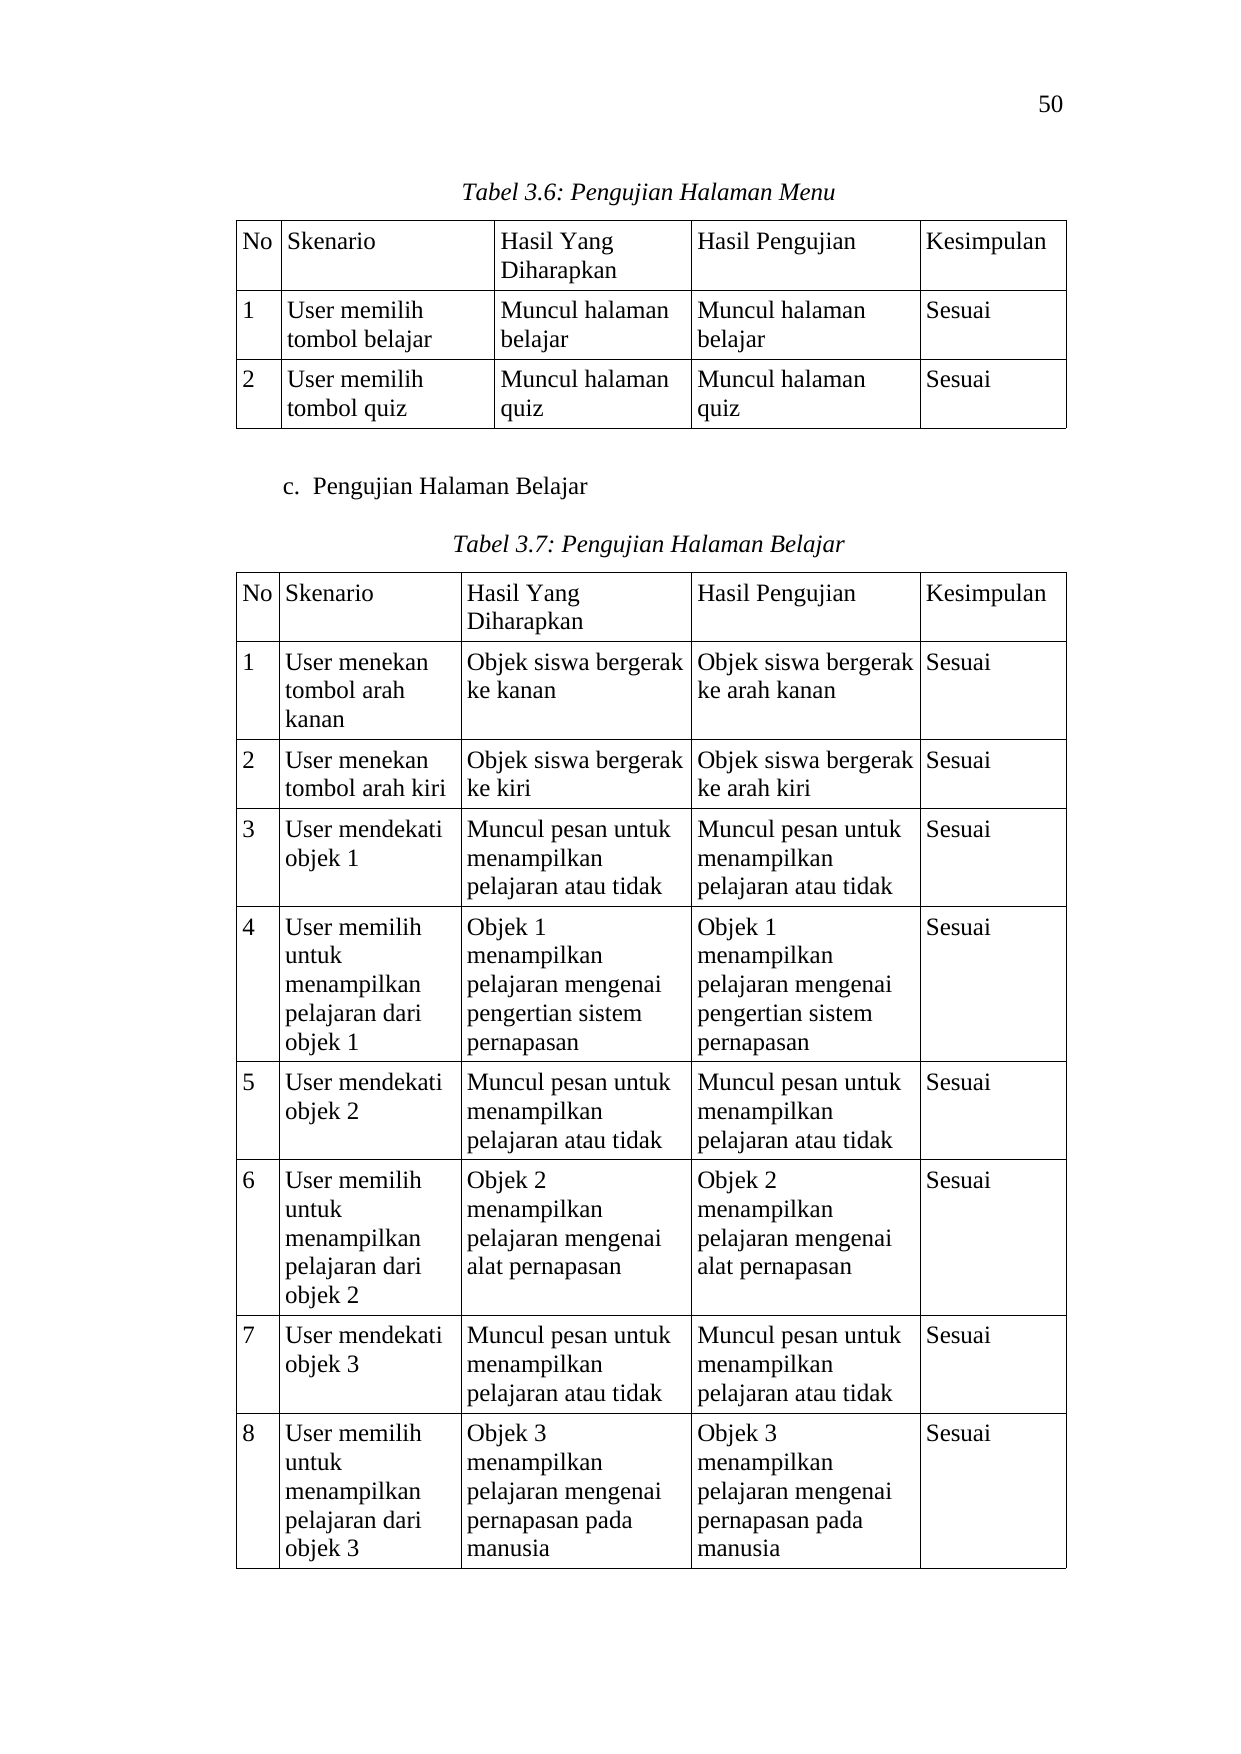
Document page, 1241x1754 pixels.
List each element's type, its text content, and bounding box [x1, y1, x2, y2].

table_cell Objek siswa bergerak ke arah kiri [692, 740, 920, 808]
table_cell Muncul halaman quiz [495, 360, 691, 428]
table_cell User memilih untuk menampilkan pelajaran dari objek 1 [280, 907, 461, 1061]
table_cell Objek siswa bergerak ke arah kanan [692, 642, 920, 739]
table_cell 1 [237, 291, 281, 359]
table_cell Sesuai [921, 1160, 1066, 1315]
table_cell Objek siswa bergerak ke kanan [462, 642, 691, 739]
table_cell User memilih tombol belajar [282, 291, 494, 359]
table_cell Sesuai [921, 642, 1066, 739]
table_cell User mendekati objek 3 [280, 1316, 461, 1413]
table_cell Muncul halaman belajar [495, 291, 691, 359]
table_cell 7 [237, 1316, 279, 1413]
table_cell 2 [237, 740, 279, 808]
table_header Hasil Pengujian [692, 573, 920, 641]
table_cell 8 [237, 1414, 279, 1568]
table_cell Sesuai [921, 360, 1066, 428]
table_header Kesimpulan [921, 221, 1066, 289]
table_header Skenario [280, 573, 461, 641]
table_cell User menekan tombol arah kiri [280, 740, 461, 808]
table_header No [237, 221, 281, 289]
table_cell Objek 1 menampilkan pelajaran mengenai pengertian sistem pernapasan [692, 907, 920, 1061]
table_cell Objek 2 menampilkan pelajaran mengenai alat pernapasan [692, 1160, 920, 1315]
table_header Skenario [282, 221, 494, 289]
text Tabel 3.7: Pengujian Halaman Belajar [236, 529, 1063, 557]
table_cell Objek 2 menampilkan pelajaran mengenai alat pernapasan [462, 1160, 691, 1315]
table_cell 4 [237, 907, 279, 1061]
table_cell Muncul pesan untuk menampilkan pelajaran atau tidak [462, 809, 691, 906]
table_header Hasil Yang Diharapkan [462, 573, 691, 641]
table_cell Sesuai [921, 740, 1066, 808]
table_cell Sesuai [921, 1316, 1066, 1413]
table_cell Sesuai [921, 907, 1066, 1061]
table_cell 2 [237, 360, 281, 428]
table_cell User memilih untuk menampilkan pelajaran dari objek 3 [280, 1414, 461, 1568]
table_cell User memilih untuk menampilkan pelajaran dari objek 2 [280, 1160, 461, 1315]
table_cell User mendekati objek 1 [280, 809, 461, 906]
table_header No [237, 573, 279, 641]
table_cell Sesuai [921, 809, 1066, 906]
table_cell Muncul pesan untuk menampilkan pelajaran atau tidak [462, 1316, 691, 1413]
table_cell Sesuai [921, 1062, 1066, 1159]
table_cell User menekan tombol arah kanan [280, 642, 461, 739]
table_cell Muncul pesan untuk menampilkan pelajaran atau tidak [692, 1316, 920, 1413]
table_cell User memilih tombol quiz [282, 360, 494, 428]
table_cell Muncul pesan untuk menampilkan pelajaran atau tidak [692, 1062, 920, 1159]
table_header Kesimpulan [921, 573, 1066, 641]
table_cell Sesuai [921, 1414, 1066, 1568]
table_header Hasil Yang Diharapkan [495, 221, 691, 289]
table_cell Muncul halaman belajar [692, 291, 920, 359]
table_cell 6 [237, 1160, 279, 1315]
table_header Hasil Pengujian [692, 221, 920, 289]
table_cell Objek siswa bergerak ke kiri [462, 740, 691, 808]
table_cell User mendekati objek 2 [280, 1062, 461, 1159]
table_cell Sesuai [921, 291, 1066, 359]
table_cell Muncul halaman quiz [692, 360, 920, 428]
table_cell Objek 1 menampilkan pelajaran mengenai pengertian sistem pernapasan [462, 907, 691, 1061]
table_cell 5 [237, 1062, 279, 1159]
text Tabel 3.6: Pengujian Halaman Menu [236, 177, 1063, 206]
table_cell Objek 3 menampilkan pelajaran mengenai pernapasan pada manusia [462, 1414, 691, 1568]
table_cell 3 [237, 809, 279, 906]
table_cell Muncul pesan untuk menampilkan pelajaran atau tidak [692, 809, 920, 906]
list Pengujian Halaman Belajar [283, 471, 1063, 500]
table_cell 1 [237, 642, 279, 739]
table_cell Muncul pesan untuk menampilkan pelajaran atau tidak [462, 1062, 691, 1159]
table_cell Objek 3 menampilkan pelajaran mengenai pernapasan pada manusia [692, 1414, 920, 1568]
